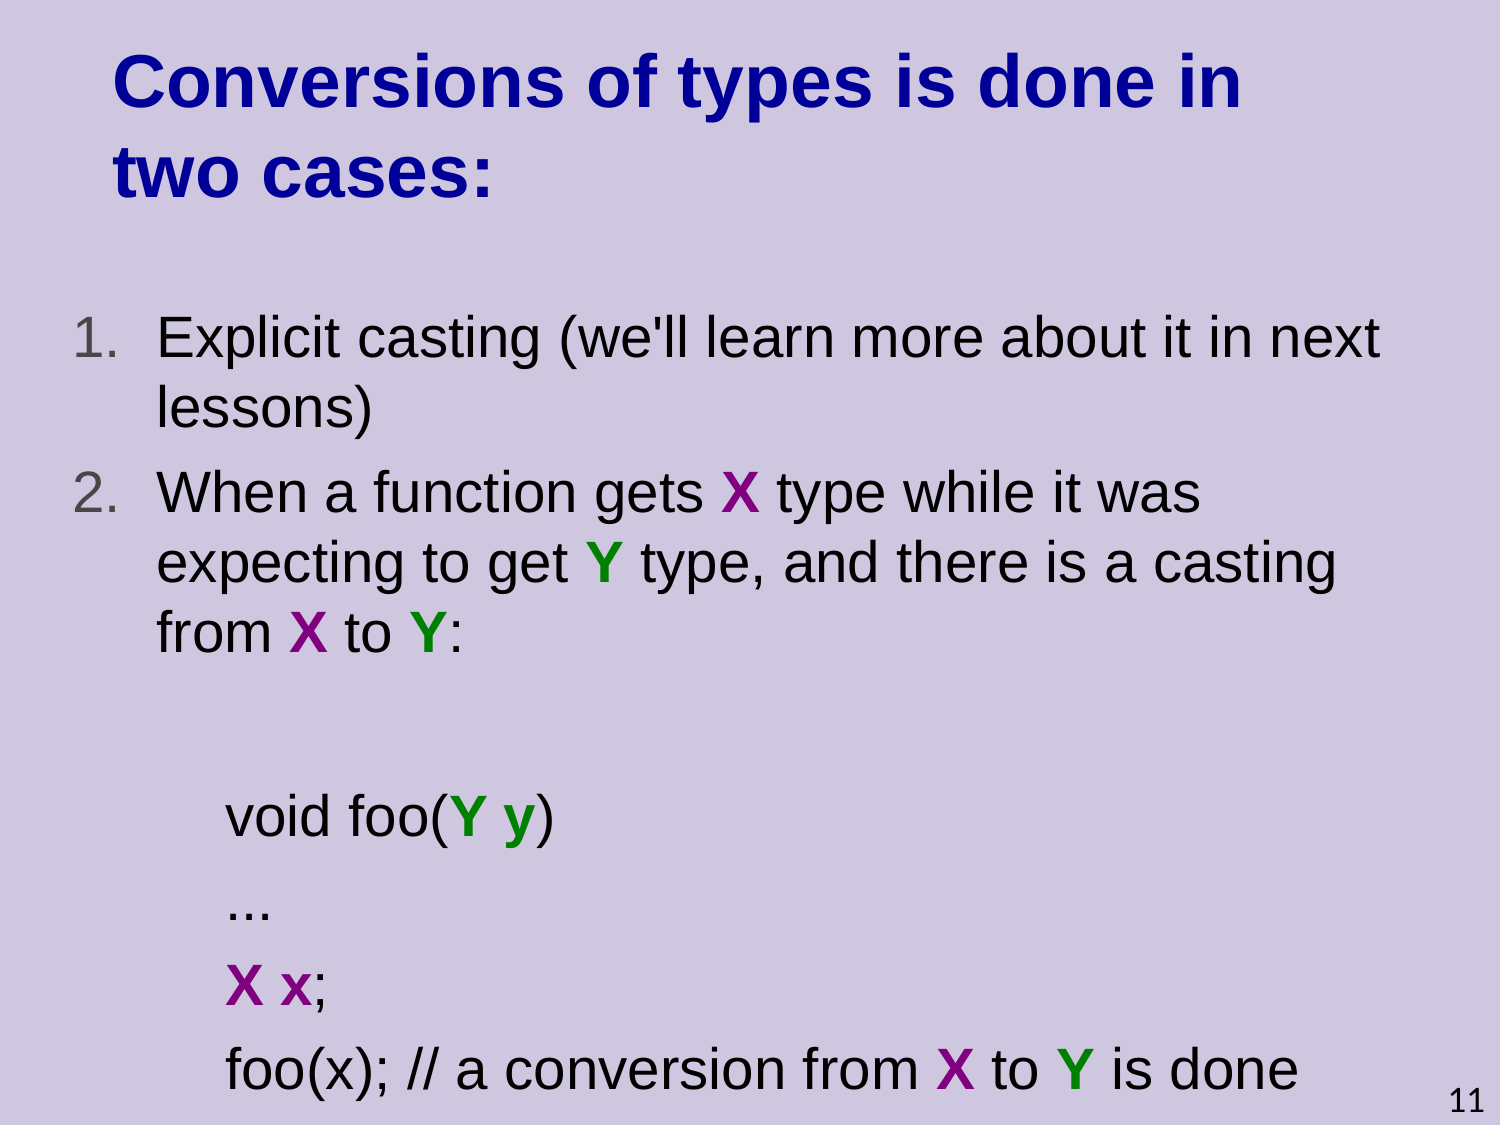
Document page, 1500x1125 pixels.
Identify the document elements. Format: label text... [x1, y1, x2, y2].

title Conversions of types is done in two cases: [112, 32, 1381, 215]
text_box [1428, 1069, 1500, 1125]
list Explicit casting (we'll learn more about it in next lessons) When a function gets X type while it was expecting to get Y type, and there is a casting from X to Y: void foo(Y y) ... X x; foo(x); // a conversion from X to Y is done [0, 215, 1412, 1102]
